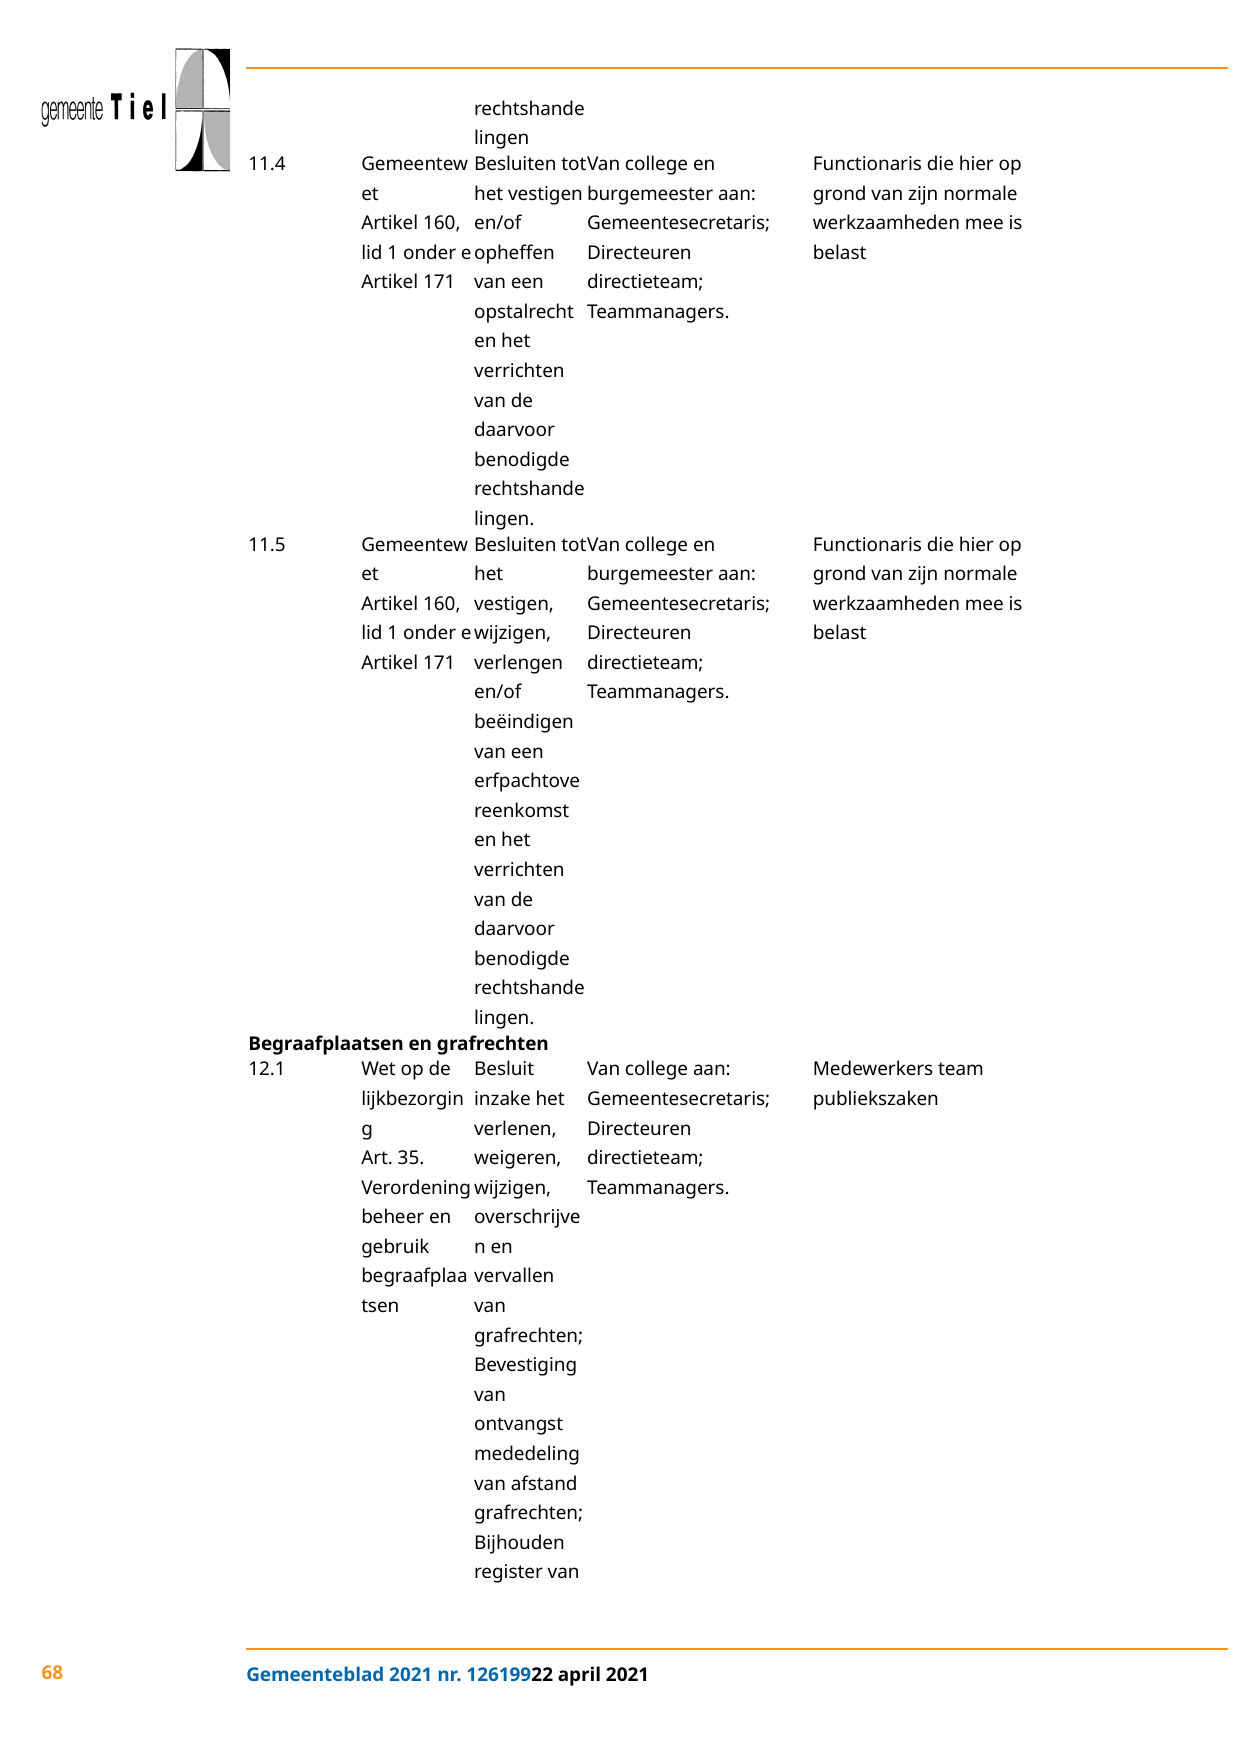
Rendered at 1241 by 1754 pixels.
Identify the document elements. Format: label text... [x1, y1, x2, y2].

table_cell Gemeentewet Artikel 160, lid 1 onder e Artikel 171 [361, 150, 474, 531]
table_cell [361, 95, 474, 150]
table_cell [248, 95, 361, 150]
table_cell Van college en burgemeester aan: Gemeentesecretaris; Directeuren directieteam; Teammanagers. [587, 531, 813, 1030]
table_cell 11.5 [248, 531, 361, 1030]
picture [41, 47, 231, 172]
table_cell [813, 95, 1038, 150]
table_cell 12.1 [248, 1056, 361, 1584]
table_cell Van college en burgemeester aan: Gemeentesecretaris; Directeuren directieteam; Teammanagers. [587, 150, 813, 531]
table_cell Wet op de lijkbezorging Art. 35. Verordening beheer en gebruik begraafplaatsen [361, 1056, 474, 1584]
table_cell Gemeentewet Artikel 160, lid 1 onder e Artikel 171 [361, 531, 474, 1030]
table_cell [1039, 531, 1152, 1030]
table_cell Medewerkers team publiekszaken [813, 1056, 1038, 1584]
table_cell Begraafplaatsen en grafrechten [248, 1030, 1152, 1056]
table_cell Besluiten tot het vestigen en/of opheffen van een opstalrecht en het verrichten van de daarvoor benodigde rechtshandelingen. [474, 150, 587, 531]
table_cell Besluit inzake het verlenen, weigeren, wijzigen, overschrijven en vervallen van grafrechten; Bevestiging van ontvangst mededeling van afstand grafrechten; Bijhouden register van [474, 1056, 587, 1584]
table_cell 11.4 [248, 150, 361, 531]
table_cell Functionaris die hier op grond van zijn normale werkzaamheden mee is belast [813, 531, 1038, 1030]
table_cell [1039, 1056, 1152, 1584]
table_cell [587, 95, 813, 150]
table_cell Besluiten tot het vestigen, wijzigen, verlengen en/of beëindigen van een erfpachtovereenkomst en het verrichten van de daarvoor benodigde rechtshandelingen. [474, 531, 587, 1030]
table_cell Van college aan: Gemeentesecretaris; Directeuren directieteam; Teammanagers. [587, 1056, 813, 1584]
table_cell [1039, 150, 1152, 531]
table_cell Functionaris die hier op grond van zijn normale werkzaamheden mee is belast [813, 150, 1038, 531]
table_cell rechtshandelingen [474, 95, 587, 150]
table_cell [1039, 95, 1152, 150]
